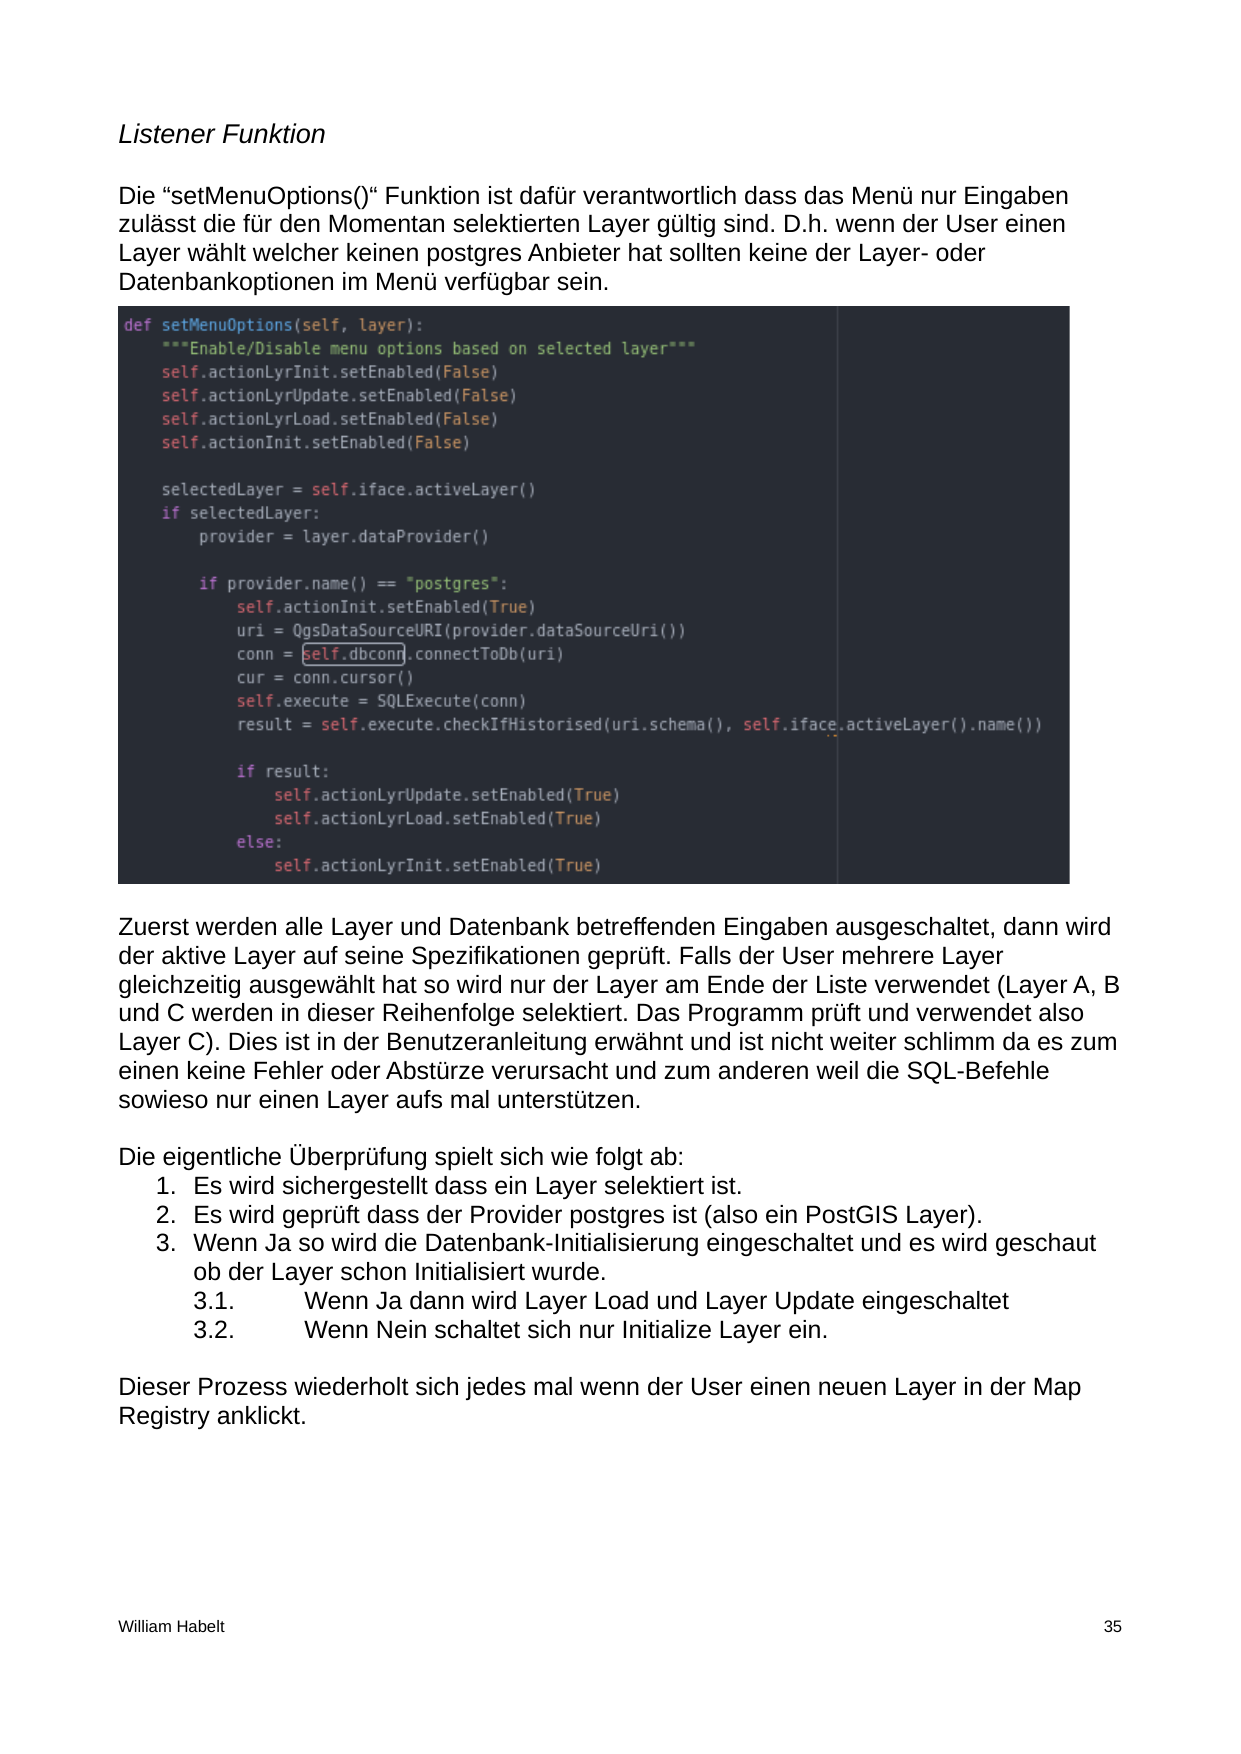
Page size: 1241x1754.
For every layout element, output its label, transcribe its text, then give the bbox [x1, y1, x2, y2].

text Listener Funktion [118, 118, 1122, 149]
list Wenn Ja dann wird Layer Load und Layer Update eingeschaltet [193, 1286, 1122, 1314]
text Zuerst werden alle Layer und Datenbank betreffenden Eingaben ausgeschaltet, dann wird der aktive Layer auf seine Spezifikationen geprüft. Falls der User mehrere Layer gleichzeitig ausgewählt hat so wird nur der Layer am Ende der Liste verwendet (Layer A, B und C werden in dieser Reihenfolge selektiert. Das Programm prüft und verwendet also Layer C). Dies ist in der Benutzeranleitung erwähnt und ist nicht weiter schlimm da es zum einen keine Fehler oder Abstürze verursacht und zum anderen weil die SQL-Befehle sowieso nur einen Layer aufs mal unterstützen. [118, 912, 1122, 1113]
picture [118, 306, 1070, 884]
list Wenn Ja so wird die Datenbank-Initialisierung eingeschaltet und es wird geschaut ob der Layer schon Initialisiert wurde. [156, 1228, 1122, 1286]
list Wenn Nein schaltet sich nur Initialize Layer ein. [193, 1314, 1122, 1343]
text Die “setMenuOptions()“ Funktion ist dafür verantwortlich dass das Menü nur Eingaben zulässt die für den Momentan selektierten Layer gültig sind. D.h. wenn der User einen Layer wählt welcher keinen postgres Anbieter hat sollten keine der Layer- oder Datenbankoptionen im Menü verfügbar sein. [118, 181, 1122, 296]
text Die eigentliche Überprüfung spielt sich wie folgt ab: [118, 1142, 1122, 1171]
text Dieser Prozess wiederholt sich jedes mal wenn der User einen neuen Layer in der Map Registry anklickt. [118, 1372, 1122, 1429]
list Es wird sichergestellt dass ein Layer selektiert ist. [156, 1171, 1122, 1199]
list Es wird geprüft dass der Provider postgres ist (also ein PostGIS Layer). [156, 1199, 1122, 1228]
